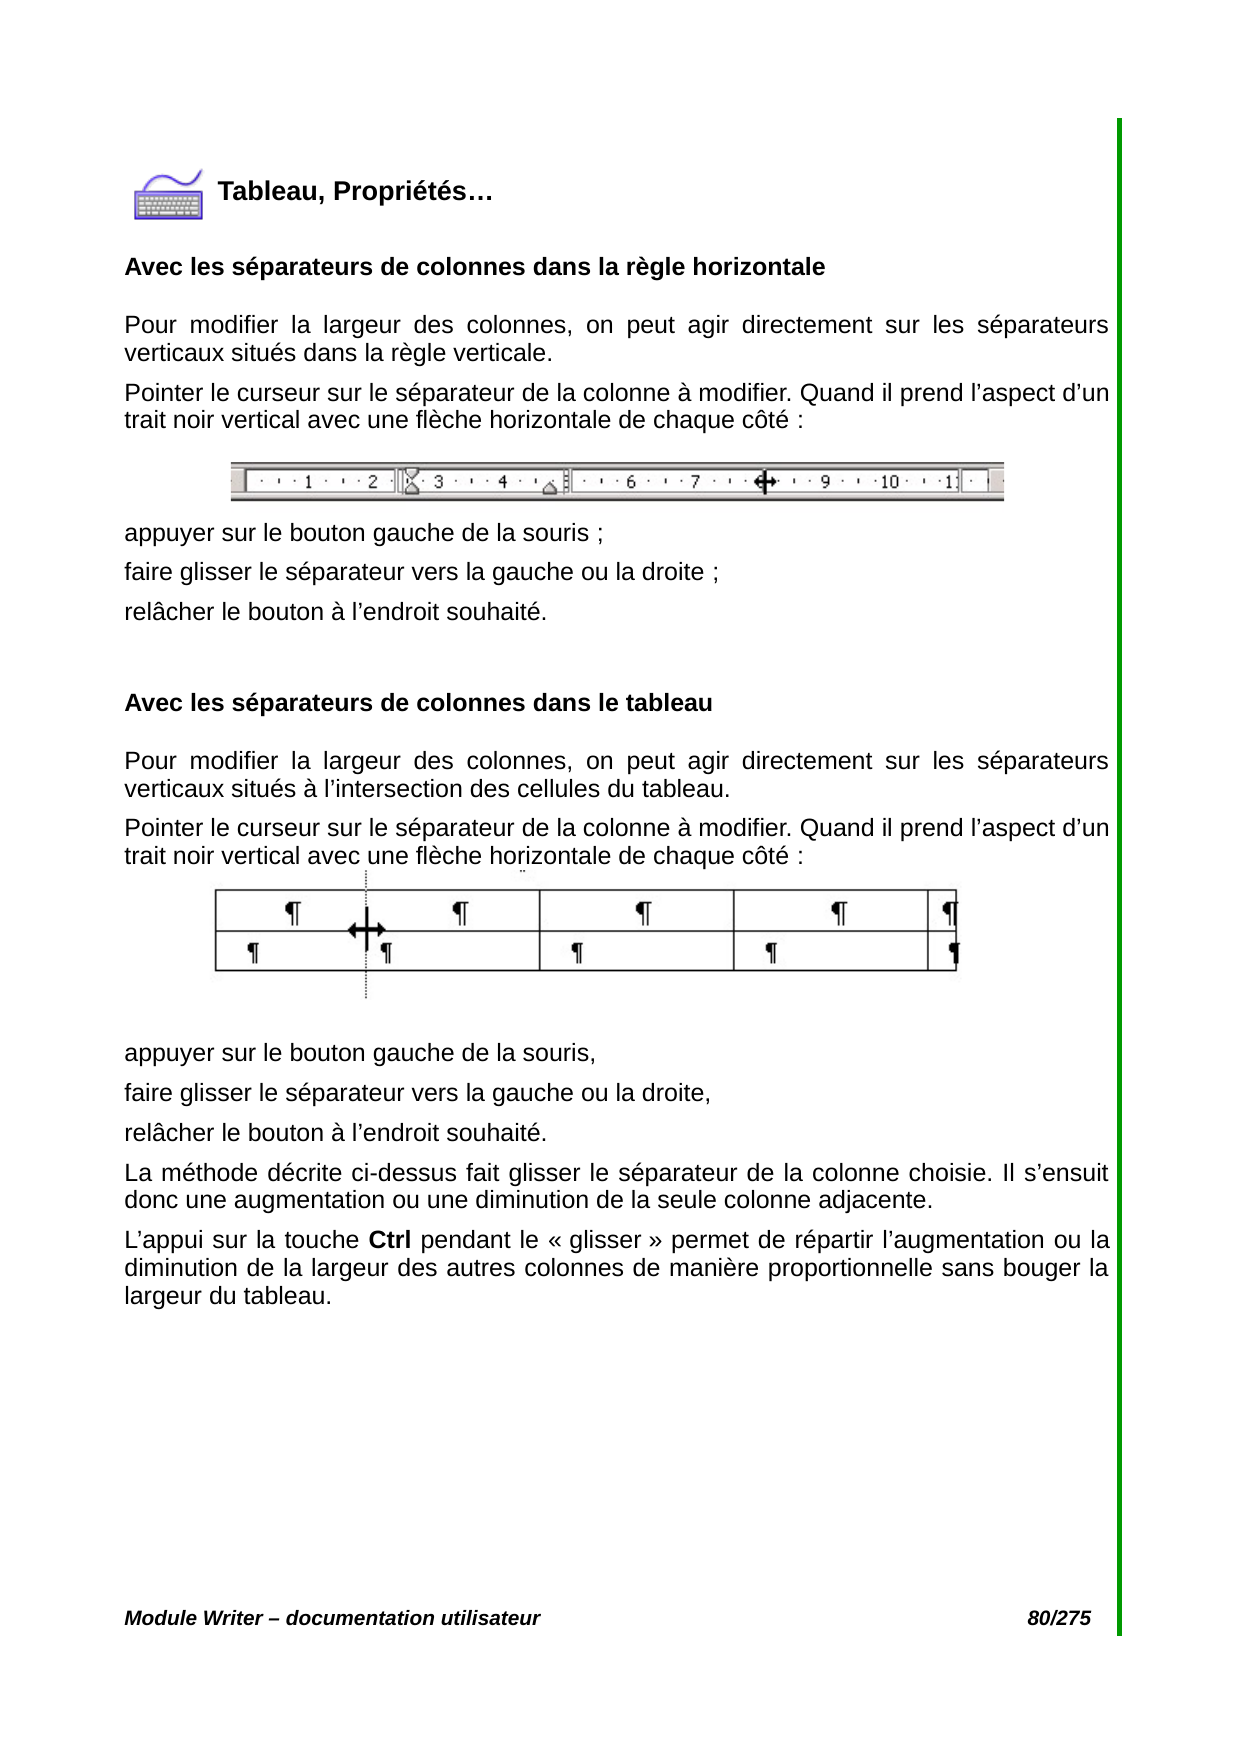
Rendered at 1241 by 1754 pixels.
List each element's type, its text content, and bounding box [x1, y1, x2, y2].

picture [230, 462, 1005, 519]
text appuyer sur le bouton gauche de la souris, [124, 1039, 1111, 1067]
text Pour modifier la largeur des colonnes, on peut agir directement sur les séparateurs verticaux situés dans la règle verticale. [124, 311, 1111, 367]
picture [130, 159, 206, 234]
text faire glisser le séparateur vers la gauche ou la droite, [124, 1079, 1111, 1107]
text relâcher le bouton à l’endroit souhaité. [124, 1119, 1111, 1147]
text Pour modifier la largeur des colonnes, on peut agir directement sur les séparateurs verticaux situés à l’intersection des cellules du tableau. [124, 746, 1111, 802]
text faire glisser le séparateur vers la gauche ou la droite ; [124, 558, 1111, 586]
text L’appui sur la touche Ctrl pendant le « glisser » permet de répartir l’augmentation ou la diminution de la largeur des autres colonnes de manière proportionnelle sans bouger la largeur du tableau. [124, 1226, 1111, 1310]
text Pointer le curseur sur le séparateur de la colonne à modifier. Quand il prend l’aspect d’un trait noir vertical avec une flèche horizontale de chaque côté : [124, 814, 1111, 870]
picture [198, 870, 1037, 1000]
text La méthode décrite ci-dessus fait glisser le séparateur de la colonne choisie. Il s’ensuit donc une augmentation ou une diminution de la seule colonne adjacente. [124, 1158, 1111, 1214]
text Pointer le curseur sur le séparateur de la colonne à modifier. Quand il prend l’aspect d’un trait noir vertical avec une flèche horizontale de chaque côté : [124, 378, 1111, 434]
text Tableau, Propriétés… [206, 176, 1111, 206]
text Avec les séparateurs de colonnes dans le tableau [124, 689, 1111, 717]
text appuyer sur le bouton gauche de la souris ; [124, 474, 1111, 546]
text relâcher le bouton à l’endroit souhaité. [124, 598, 1111, 626]
text Avec les séparateurs de colonnes dans la règle horizontale [124, 253, 1111, 281]
